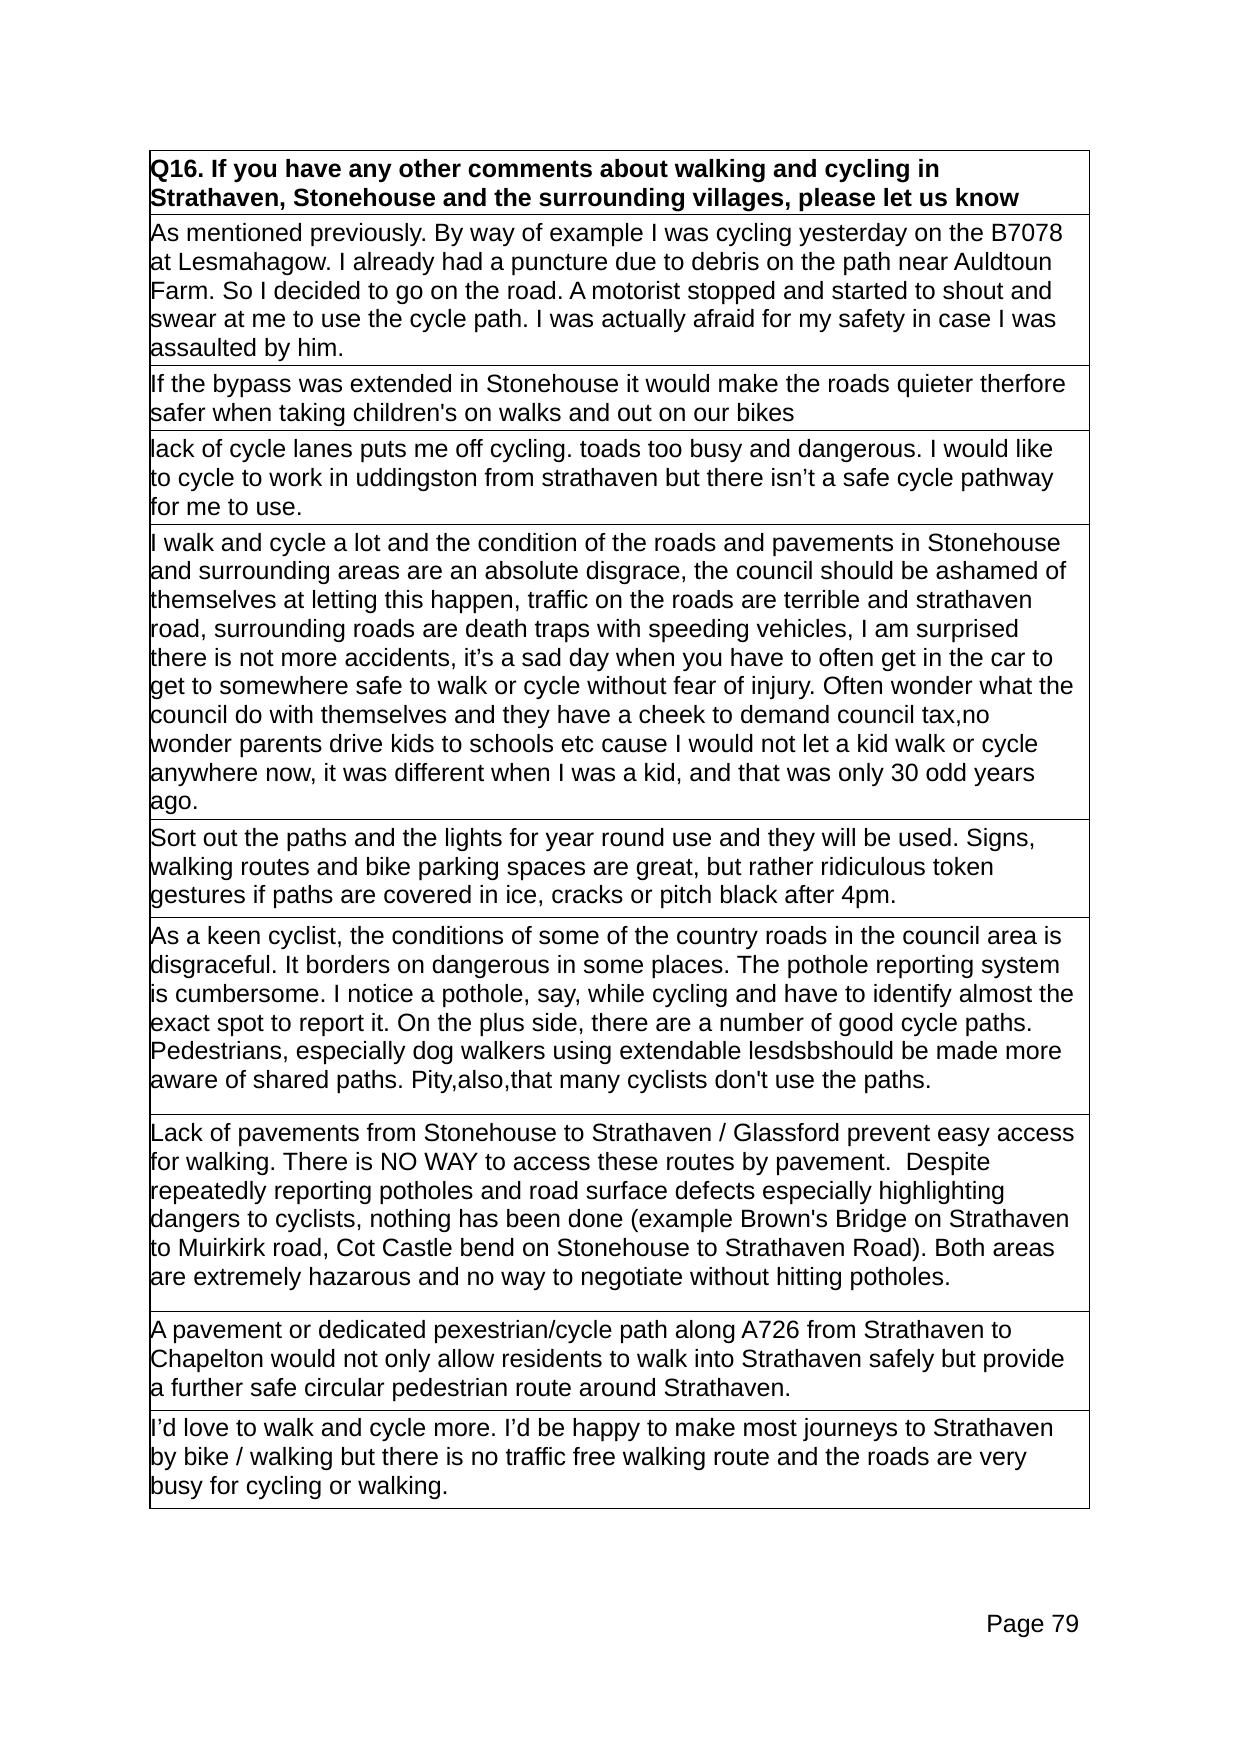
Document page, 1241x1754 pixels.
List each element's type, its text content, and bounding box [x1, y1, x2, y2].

table_cell lack of cycle lanes puts me off cycling. toads too busy and dangerous. I would like to cycle to work in uddingston from strathaven but there isn’t a safe cycle pathway for me to use. [151, 431, 1089, 523]
table_cell A pavement or dedicated pexestrian/cycle path along A726 from Strathaven to Chapelton would not only allow residents to walk into Strathaven safely but provide a further safe circular pedestrian route around Strathaven. [151, 1312, 1089, 1409]
table_cell As a keen cyclist, the conditions of some of the country roads in the council area is disgraceful. It borders on dangerous in some places. The pothole reporting system is cumbersome. I notice a pothole, say, while cycling and have to identify almost the exact spot to report it. On the plus side, there are a number of good cycle paths. Pedestrians, especially dog walkers using extendable lesdsbshould be made more aware of shared paths. Pity,also,that many cyclists don't use the paths. [151, 918, 1089, 1114]
table_cell Sort out the paths and the lights for year round use and they will be used. Signs, walking routes and bike parking spaces are great, but rather ridiculous token gestures if paths are covered in ice, cracks or pitch black after 4pm. [151, 820, 1089, 917]
table_cell I’d love to walk and cycle more. I’d be happy to make most journeys to Strathaven by bike / walking but there is no traffic free walking route and the roads are very busy for cycling or walking. [151, 1411, 1089, 1508]
table_cell If the bypass was extended in Stonehouse it would make the roads quieter therfore safer when taking children's on walks and out on our bikes [151, 366, 1089, 430]
table_cell As mentioned previously. By way of example I was cycling yesterday on the B7078 at Lesmahagow. I already had a puncture due to debris on the path near Auldtoun Farm. So I decided to go on the road. A motorist stopped and started to shout and swear at me to use the cycle path. I was actually afraid for my safety in case I was assaulted by him. [151, 215, 1089, 365]
table_header Q16. If you have any other comments about walking and cycling in Strathaven, Stonehouse and the surrounding villages, please let us know [151, 151, 1089, 214]
table_cell I walk and cycle a lot and the condition of the roads and pavements in Stonehouse and surrounding areas are an absolute disgrace, the council should be ashamed of themselves at letting this happen, traffic on the roads are terrible and strathaven road, surrounding roads are death traps with speeding vehicles, I am surprised there is not more accidents, it’s a sad day when you have to often get in the car to get to somewhere safe to walk or cycle without fear of injury. Often wonder what the council do with themselves and they have a cheek to demand council tax,no wonder parents drive kids to schools etc cause I would not let a kid walk or cycle anywhere now, it was different when I was a kid, and that was only 30 odd years ago. [151, 525, 1089, 819]
table_cell Lack of pavements from Stonehouse to Strathaven / Glassford prevent easy access for walking. There is NO WAY to access these routes by pavement. Despite repeatedly reporting potholes and road surface defects especially highlighting dangers to cyclists, nothing has been done (example Brown's Bridge on Strathaven to Muirkirk road, Cot Castle bend on Stonehouse to Strathaven Road). Both areas are extremely hazarous and no way to negotiate without hitting potholes. [151, 1115, 1089, 1311]
